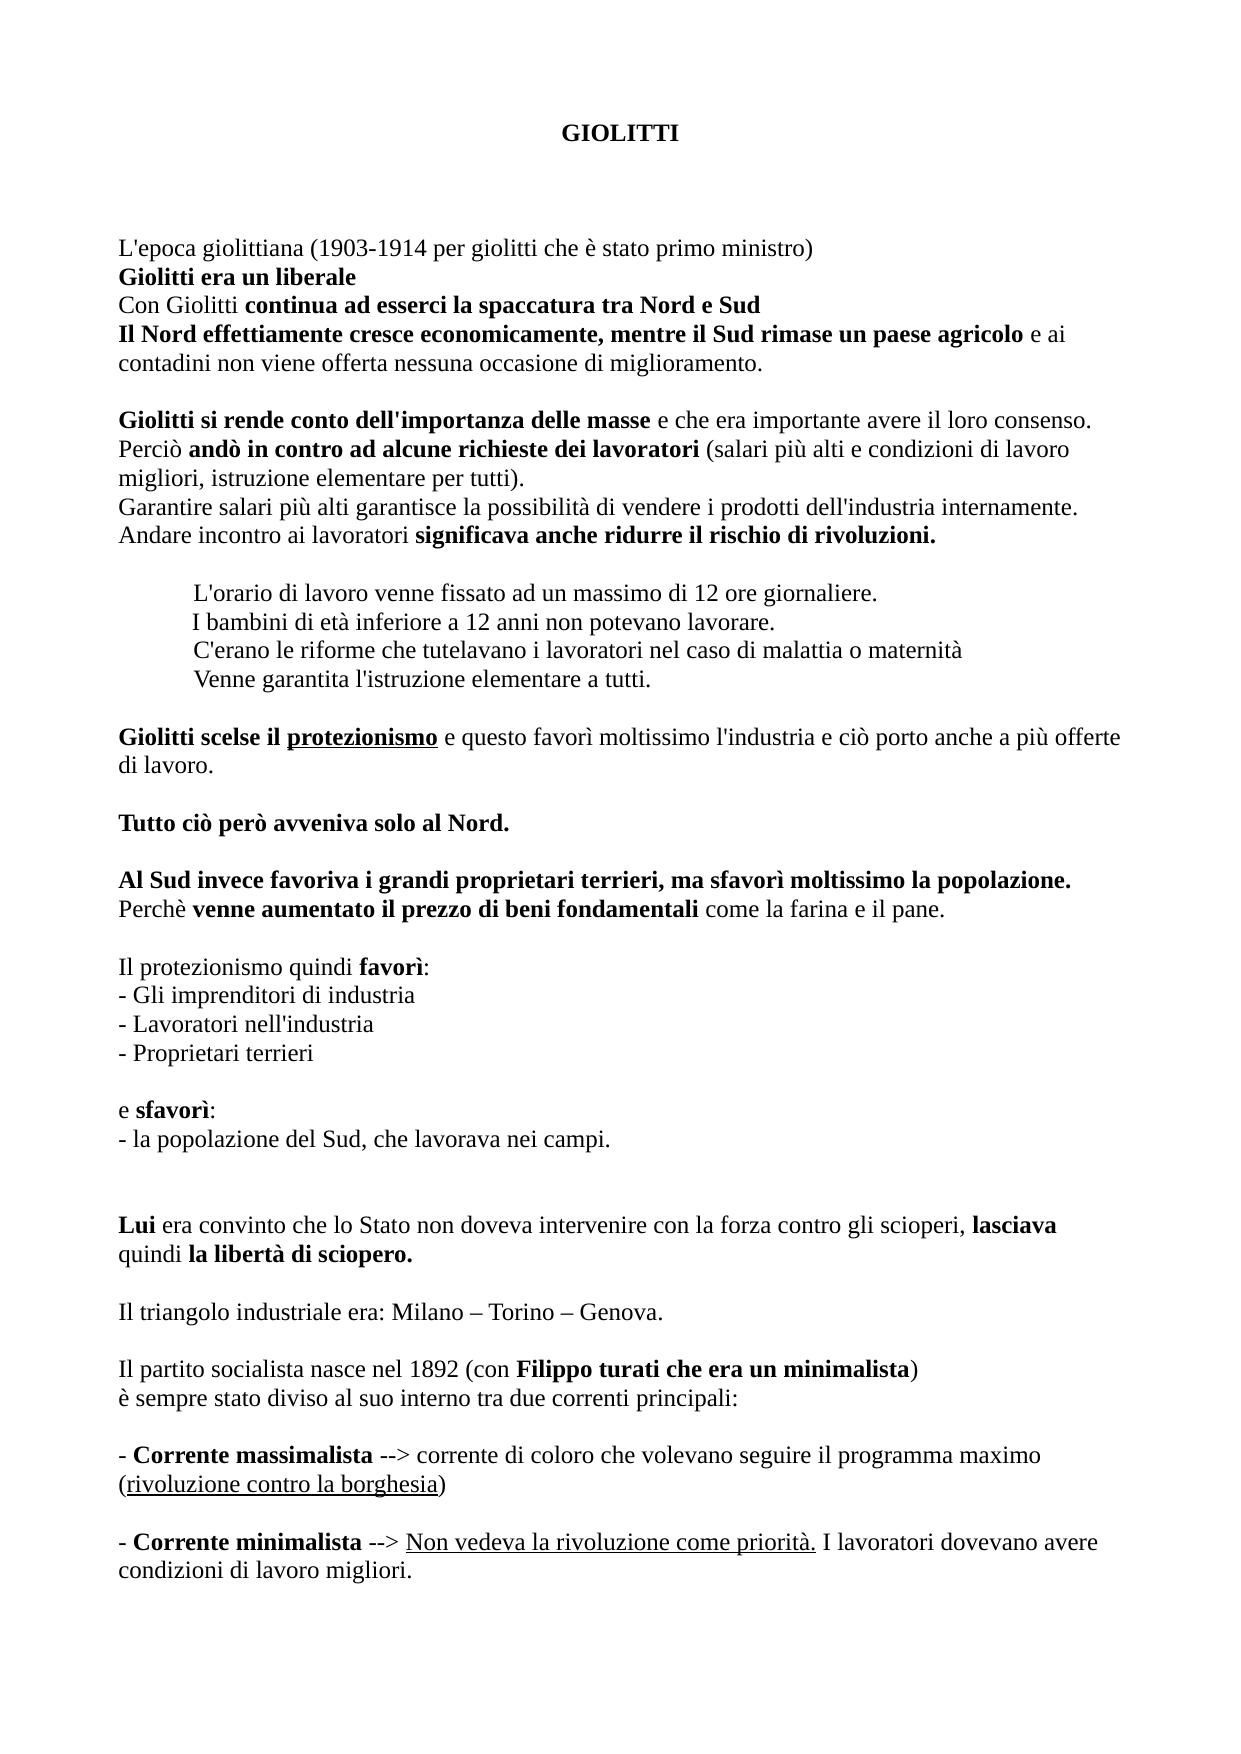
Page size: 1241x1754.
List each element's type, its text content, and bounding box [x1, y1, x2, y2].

text è sempre stato diviso al suo interno tra due correnti principali: [118, 1383, 1122, 1412]
text Garantire salari più alti garantisce la possibilità di vendere i prodotti dell'industria internamente. [118, 492, 1122, 521]
text GIOLITTI [118, 118, 1122, 147]
text Con Giolitti continua ad esserci la spaccatura tra Nord e Sud [118, 291, 1122, 319]
text Il partito socialista nasce nel 1892 (con Filippo turati che era un minimalista) [118, 1354, 1122, 1383]
text - Lavoratori nell'industria [118, 1009, 1122, 1038]
text L'epoca giolittiana (1903-1914 per giolitti che è stato primo ministro) [118, 233, 1122, 262]
text Tutto ciò però avveniva solo al Nord. [118, 808, 1122, 837]
text Al Sud invece favoriva i grandi proprietari terrieri, ma sfavorì moltissimo la popolazione. [118, 866, 1122, 894]
text Il protezionismo quindi favorì: [118, 952, 1122, 981]
text Giolitti scelse il protezionismo e questo favorì moltissimo l'industria e ciò porto anche a più offerte di lavoro. [118, 722, 1122, 779]
text e sfavorì: [118, 1096, 1122, 1124]
list Venne garantita l'istruzione elementare a tutti. [156, 664, 1122, 693]
text - Proprietari terrieri [118, 1038, 1122, 1067]
text Andare incontro ai lavoratori significava anche ridurre il rischio di rivoluzioni. [118, 521, 1122, 549]
text Il Nord effettiamente cresce economicamente, mentre il Sud rimase un paese agricolo e ai contadini non viene offerta nessuna occasione di miglioramento. [118, 319, 1122, 377]
list L'orario di lavoro venne fissato ad un massimo di 12 ore giornaliere. [156, 578, 1122, 607]
text I bambini di età inferiore a 12 anni non potevano lavorare. [118, 607, 1122, 636]
text - Corrente minimalista --> Non vedeva la rivoluzione come priorità. I lavoratori dovevano avere condizioni di lavoro migliori. [118, 1527, 1122, 1584]
text Lui era convinto che lo Stato non doveva intervenire con la forza contro gli scioperi, lasciava quindi la libertà di sciopero. [118, 1211, 1122, 1268]
text Il triangolo industriale era: Milano – Torino – Genova. [118, 1297, 1122, 1326]
text Giolitti si rende conto dell'importanza delle masse e che era importante avere il loro consenso. Perciò andò in contro ad alcune richieste dei lavoratori (salari più alti e condizioni di lavoro migliori, istruzione elementare per tutti). [118, 406, 1122, 492]
text Giolitti era un liberale [118, 262, 1122, 291]
text - Corrente massimalista --> corrente di coloro che volevano seguire il programma maximo (rivoluzione contro la borghesia) [118, 1441, 1122, 1498]
text - la popolazione del Sud, che lavorava nei campi. [118, 1124, 1122, 1153]
list C'erano le riforme che tutelavano i lavoratori nel caso di malattia o maternità [156, 636, 1122, 664]
text - Gli imprenditori di industria [118, 981, 1122, 1009]
text Perchè venne aumentato il prezzo di beni fondamentali come la farina e il pane. [118, 894, 1122, 923]
